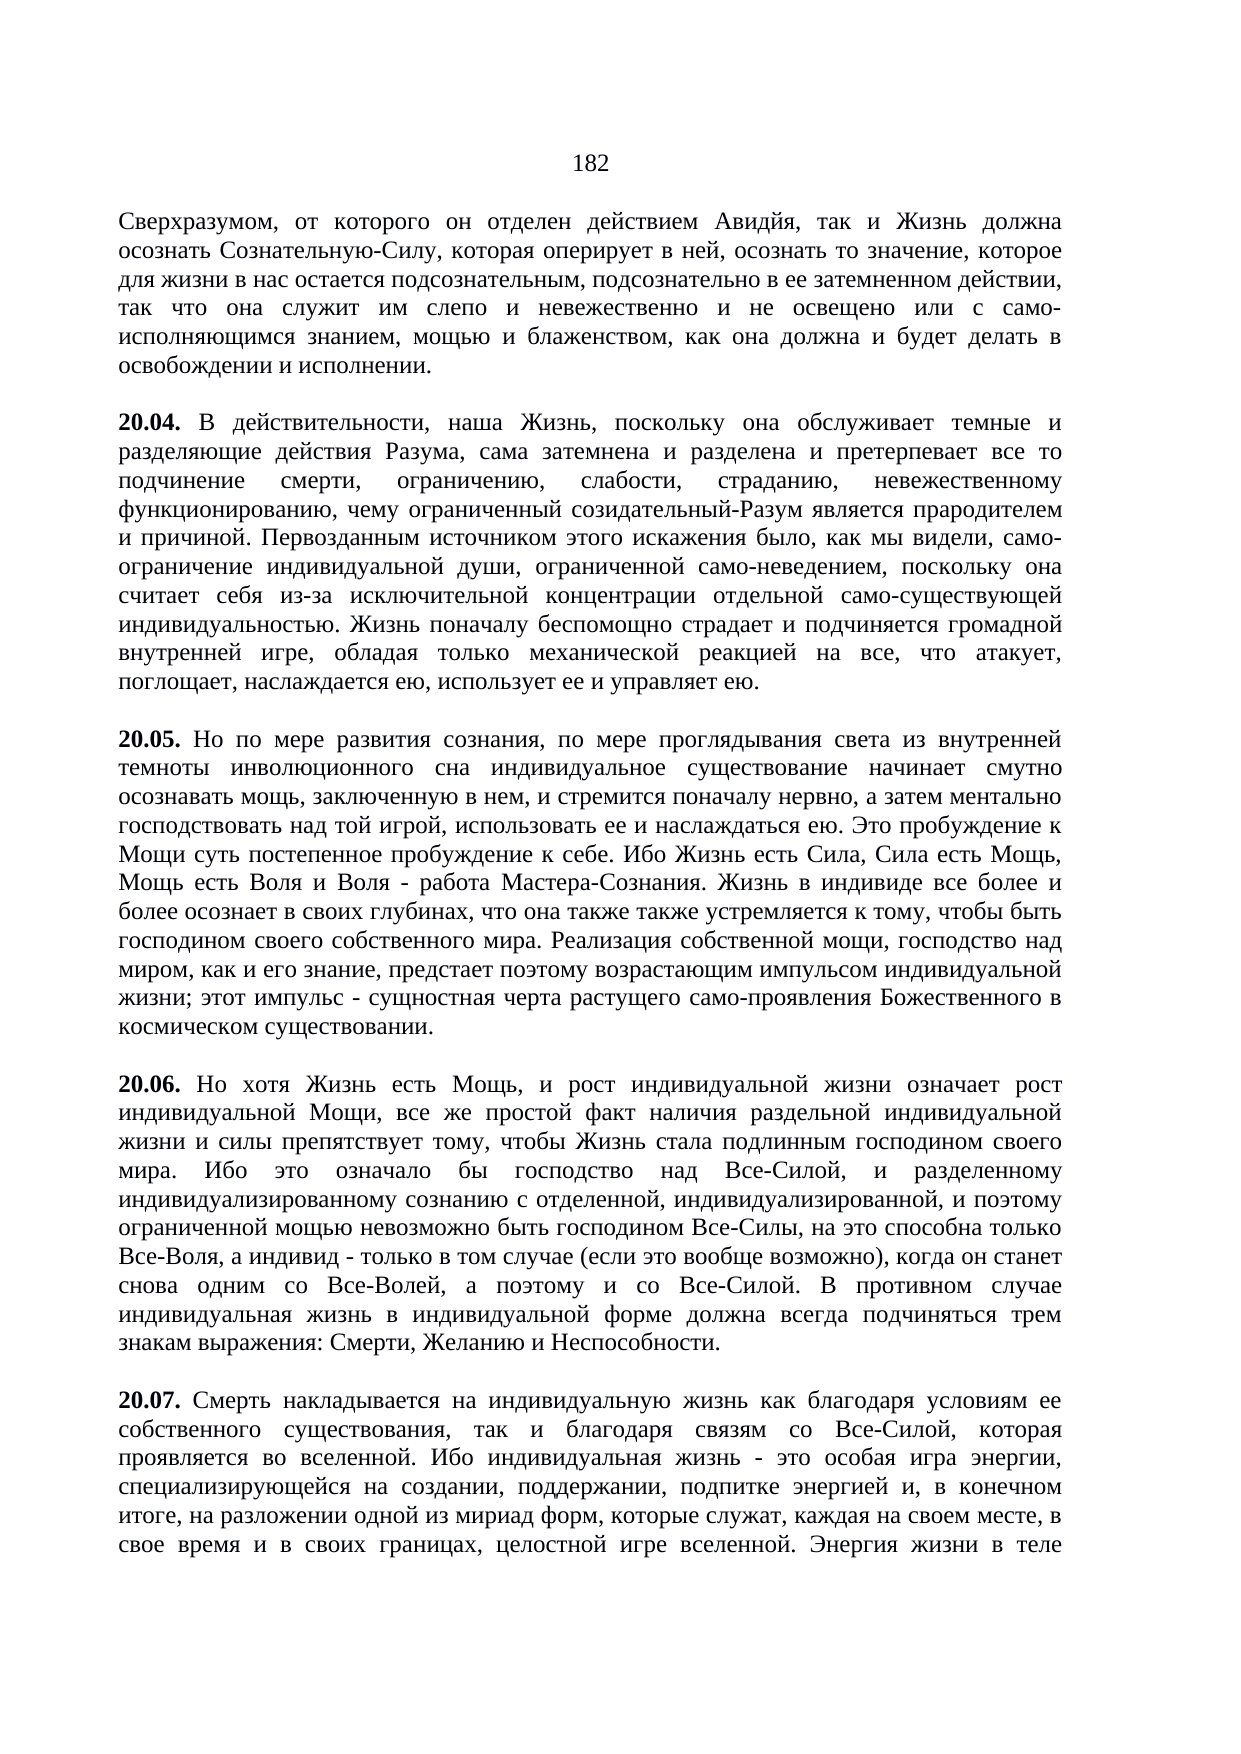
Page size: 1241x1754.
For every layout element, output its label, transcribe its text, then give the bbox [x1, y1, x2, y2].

text 20.07. Смерть накладывается на индивидуальную жизнь как благодаря условиям ее собственного существования, так и благодаря связям со Все-Силой, которая проявляется во вселенной. Ибо индивидуальная жизнь - это особая игра энергии, специализирующейся на создании, поддержании, подпитке энергией и, в конечном итоге, на разложении одной из мириад форм, которые служат, каждая на своем месте, в свое время и в своих границах, целостной игре вселенной. Энергия жизни в теле [118, 1385, 1063, 1557]
text 20.04. В действительности, наша Жизнь, поскольку она обслуживает темные и разделяющие действия Разума, сама затемнена и разделена и претерпевает все то подчинение смерти, ограничению, слабости, страданию, невежественному функционированию, чему ограниченный созидательный-Разум является прародителем и причиной. Первозданным источником этого искажения было, как мы видели, само-ограничение индивидуальной души, ограниченной само-неведением, поскольку она считает себя из-за исключительной концентрации отдельной само-существующей индивидуальностью. Жизнь поначалу беспомощно страдает и подчиняется громадной внутренней игре, обладая только механической реакцией на все, что атакует, поглощает, наслаждается ею, использует ее и управляет ею. [118, 407, 1063, 695]
text 20.06. Но хотя Жизнь есть Мощь, и рост индивидуальной жизни означает рост индивидуальной Мощи, все же простой факт наличия раздельной индивидуальной жизни и силы препятствует тому, чтобы Жизнь стала подлинным господином своего мира. Ибо это означало бы господство над Все-Силой, и разделенному индивидуализированному сознанию с отделенной, индивидуализированной, и поэтому ограниченной мощью невозможно быть господином Все-Силы, на это способна только Все-Воля, а индивид - только в том случае (если это вообще возможно), когда он станет снова одним со Все-Волей, а поэтому и со Все-Силой. В противном случае индивидуальная жизнь в индивидуальной форме должна всегда подчиняться трем знакам выражения: Смерти, Желанию и Неспособности. [118, 1069, 1063, 1356]
text Сверхразумом, от которого он отделен действием Авидйя, так и Жизнь должна осознать Сознательную-Силу, которая оперирует в ней, осознать то значение, которое для жизни в нас остается подсознательным, подсознательно в ее затемненном действии, так что она служит им слепо и невежественно и не освещено или с само-исполняющимся знанием, мощью и блаженством, как она должна и будет делать в освобождении и исполнении. [118, 206, 1063, 379]
text 20.05. Но по мере развития сознания, по мере проглядывания света из внутренней темноты инволюционного сна индивидуальное существование начинает смутно осознавать мощь, заключенную в нем, и стремится поначалу нервно, а затем ментально господствовать над той игрой, использовать ее и наслаждаться ею. Это пробуждение к Мощи суть постепенное пробуждение к себе. Ибо Жизнь есть Сила, Сила есть Мощь, Мощь есть Воля и Воля - работа Мастера-Сознания. Жизнь в индивиде все более и более осознает в своих глубинах, что она также также устремляется к тому, чтобы быть господином своего собственного мира. Реализация собственной мощи, господство над миром, как и его знание, предстает поэтому возрастающим импульсом индивидуальной жизни; этот импульс - сущностная черта растущего само-проявления Божественного в космическом существовании. [118, 724, 1063, 1040]
